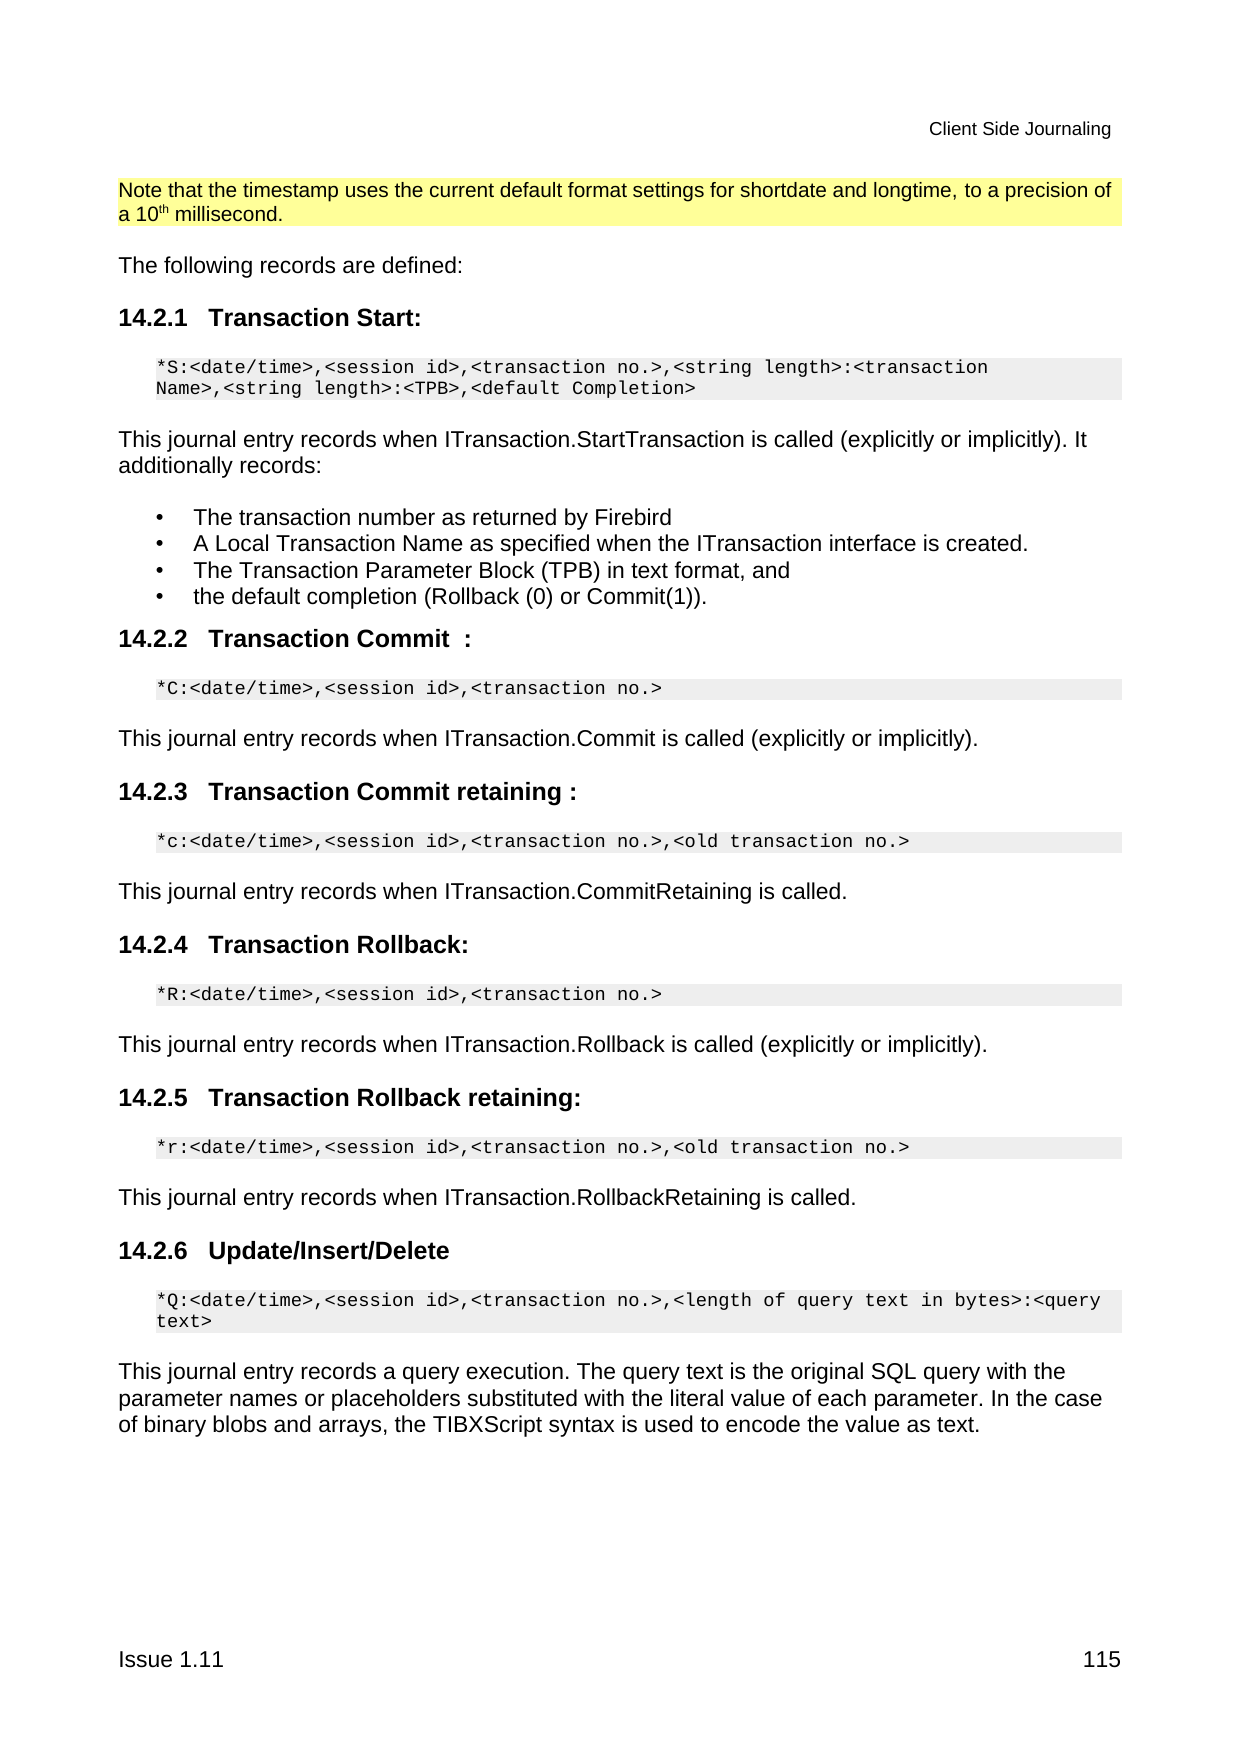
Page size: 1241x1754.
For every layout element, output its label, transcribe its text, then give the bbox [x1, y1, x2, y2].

text *r:<date/time>,<session id>,<transaction no.>,<old transaction no.> [156, 1137, 1122, 1159]
text Note that the timestamp uses the current default format settings for shortdate and longtime, to a precision of a 10th millisecond. [118, 178, 1122, 226]
subtitle Transaction Start: [118, 303, 1122, 332]
text This journal entry records a query execution. The query text is the original SQL query with the parameter names or placeholders substituted with the literal value of each parameter. In the case of binary blobs and arrays, the TIBXScript syntax is used to encode the value as text. [118, 1358, 1122, 1437]
text The following records are defined: [118, 252, 1122, 278]
list A Local Transaction Name as specified when the ITransaction interface is created. [156, 530, 1122, 557]
text *R:<date/time>,<session id>,<transaction no.> [156, 984, 1122, 1006]
text This journal entry records when ITransaction.StartTransaction is called (explicitly or implicitly). It additionally records: [118, 426, 1122, 478]
subtitle Transaction Commit retaining : [118, 777, 1122, 806]
text This journal entry records when ITransaction.RollbackRetaining is called. [118, 1184, 1122, 1211]
text This journal entry records when ITransaction.Rollback is called (explicitly or implicitly). [118, 1031, 1122, 1058]
text This journal entry records when ITransaction.Commit is called (explicitly or implicitly). [118, 725, 1122, 752]
text *C:<date/time>,<session id>,<transaction no.> [156, 679, 1122, 700]
text *c:<date/time>,<session id>,<transaction no.>,<old transaction no.> [156, 832, 1122, 853]
subtitle Update/Insert/Delete [118, 1236, 1122, 1265]
text *Q:<date/time>,<session id>,<transaction no.>,<length of query text in bytes>:<query text> [156, 1290, 1122, 1333]
subtitle Transaction Rollback retaining: [118, 1083, 1122, 1112]
text *S:<date/time>,<session id>,<transaction no.>,<string length>:<transaction Name>,<string length>:<TPB>,<default Completion> [156, 358, 1122, 400]
list the default completion (Rollback (0) or Commit(1)). [156, 583, 1122, 609]
list The Transaction Parameter Block (TPB) in text format, and [156, 557, 1122, 583]
text This journal entry records when ITransaction.CommitRetaining is called. [118, 878, 1122, 905]
list The transaction number as returned by Firebird [156, 504, 1122, 530]
subtitle Transaction Commit : [118, 624, 1122, 653]
subtitle Transaction Rollback: [118, 930, 1122, 959]
